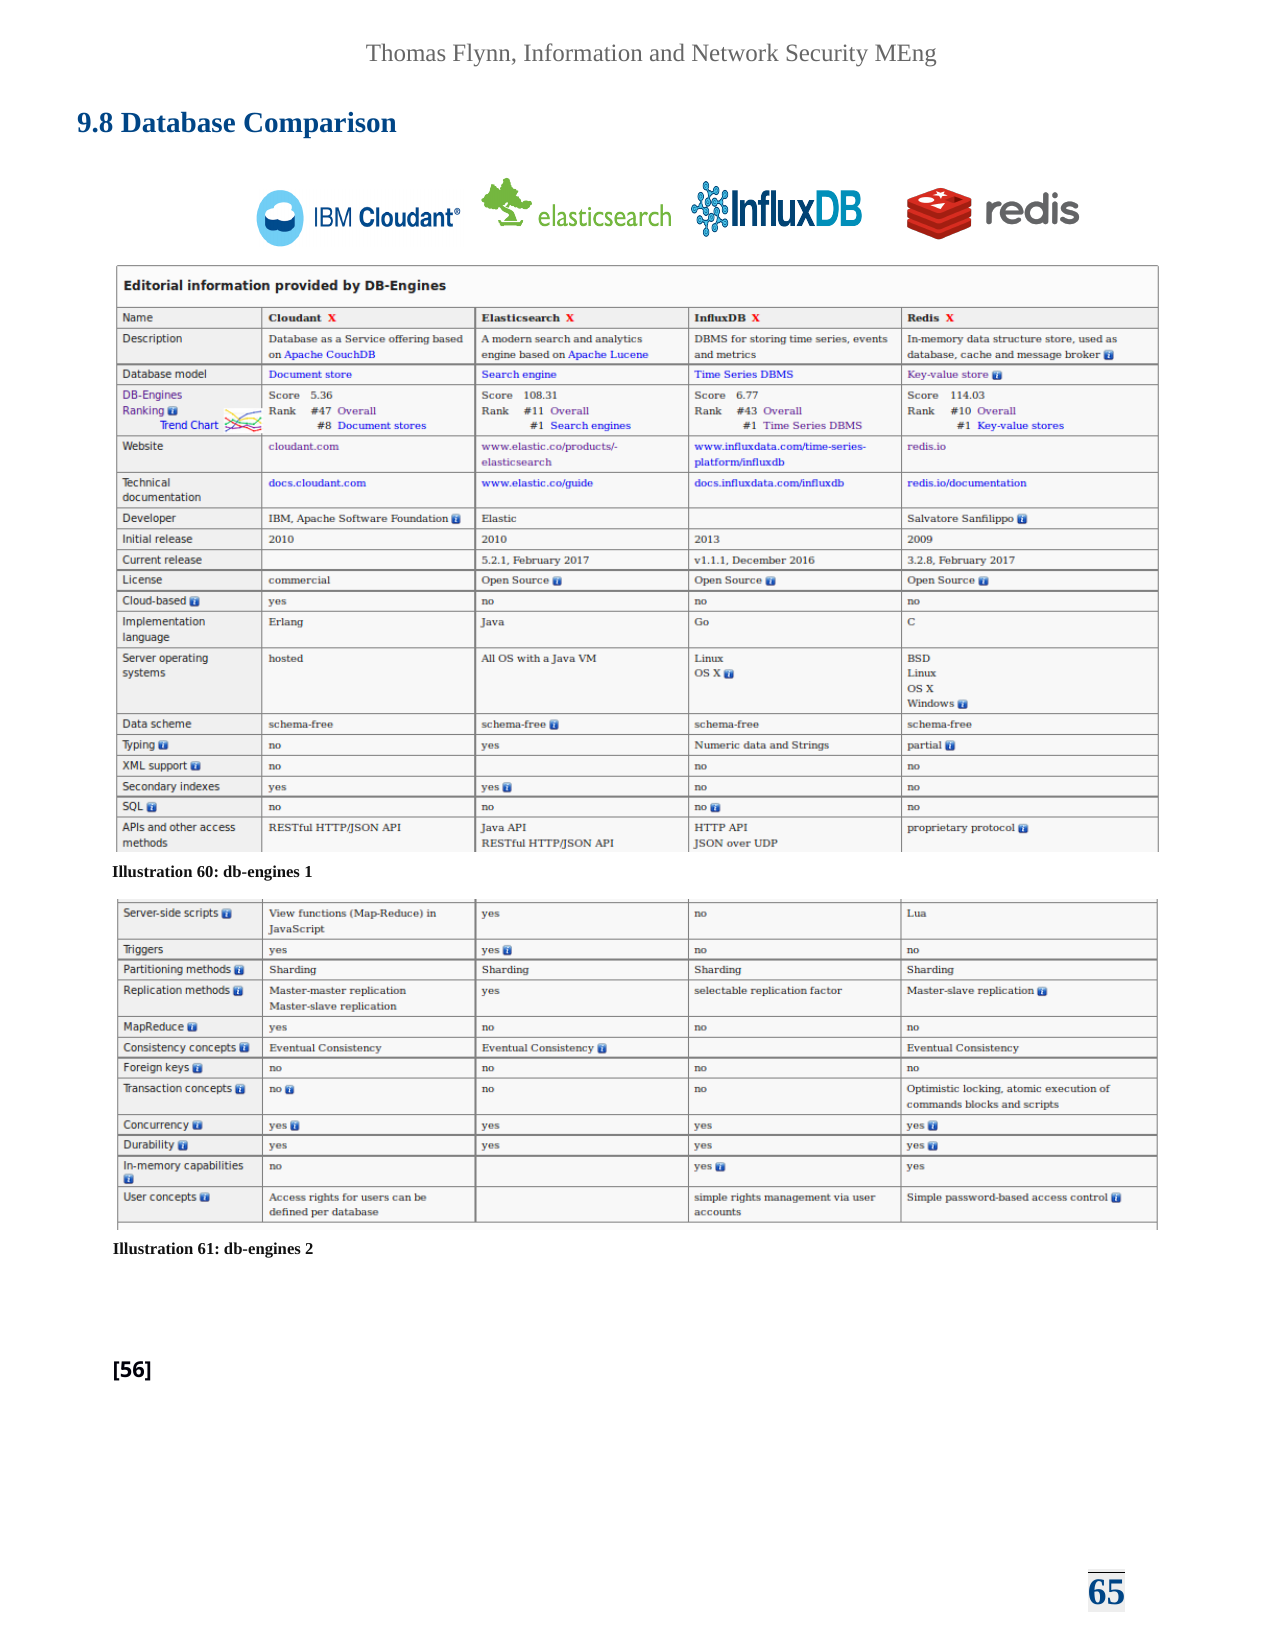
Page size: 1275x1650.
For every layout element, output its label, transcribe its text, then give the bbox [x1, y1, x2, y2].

subtitle 9.8 Database Comparison [74, 105, 1125, 138]
picture [256, 189, 464, 247]
picture [112, 899, 1164, 1230]
picture [906, 187, 1080, 241]
text [56] [112, 1354, 1125, 1384]
picture [847, 211, 856, 219]
picture [691, 181, 862, 237]
text Illustration 61: db-engines 2 [113, 1230, 1194, 1258]
text Illustration 60: db-engines 1 [112, 852, 1194, 881]
picture [111, 262, 1163, 852]
picture [847, 197, 855, 204]
picture [478, 175, 671, 234]
